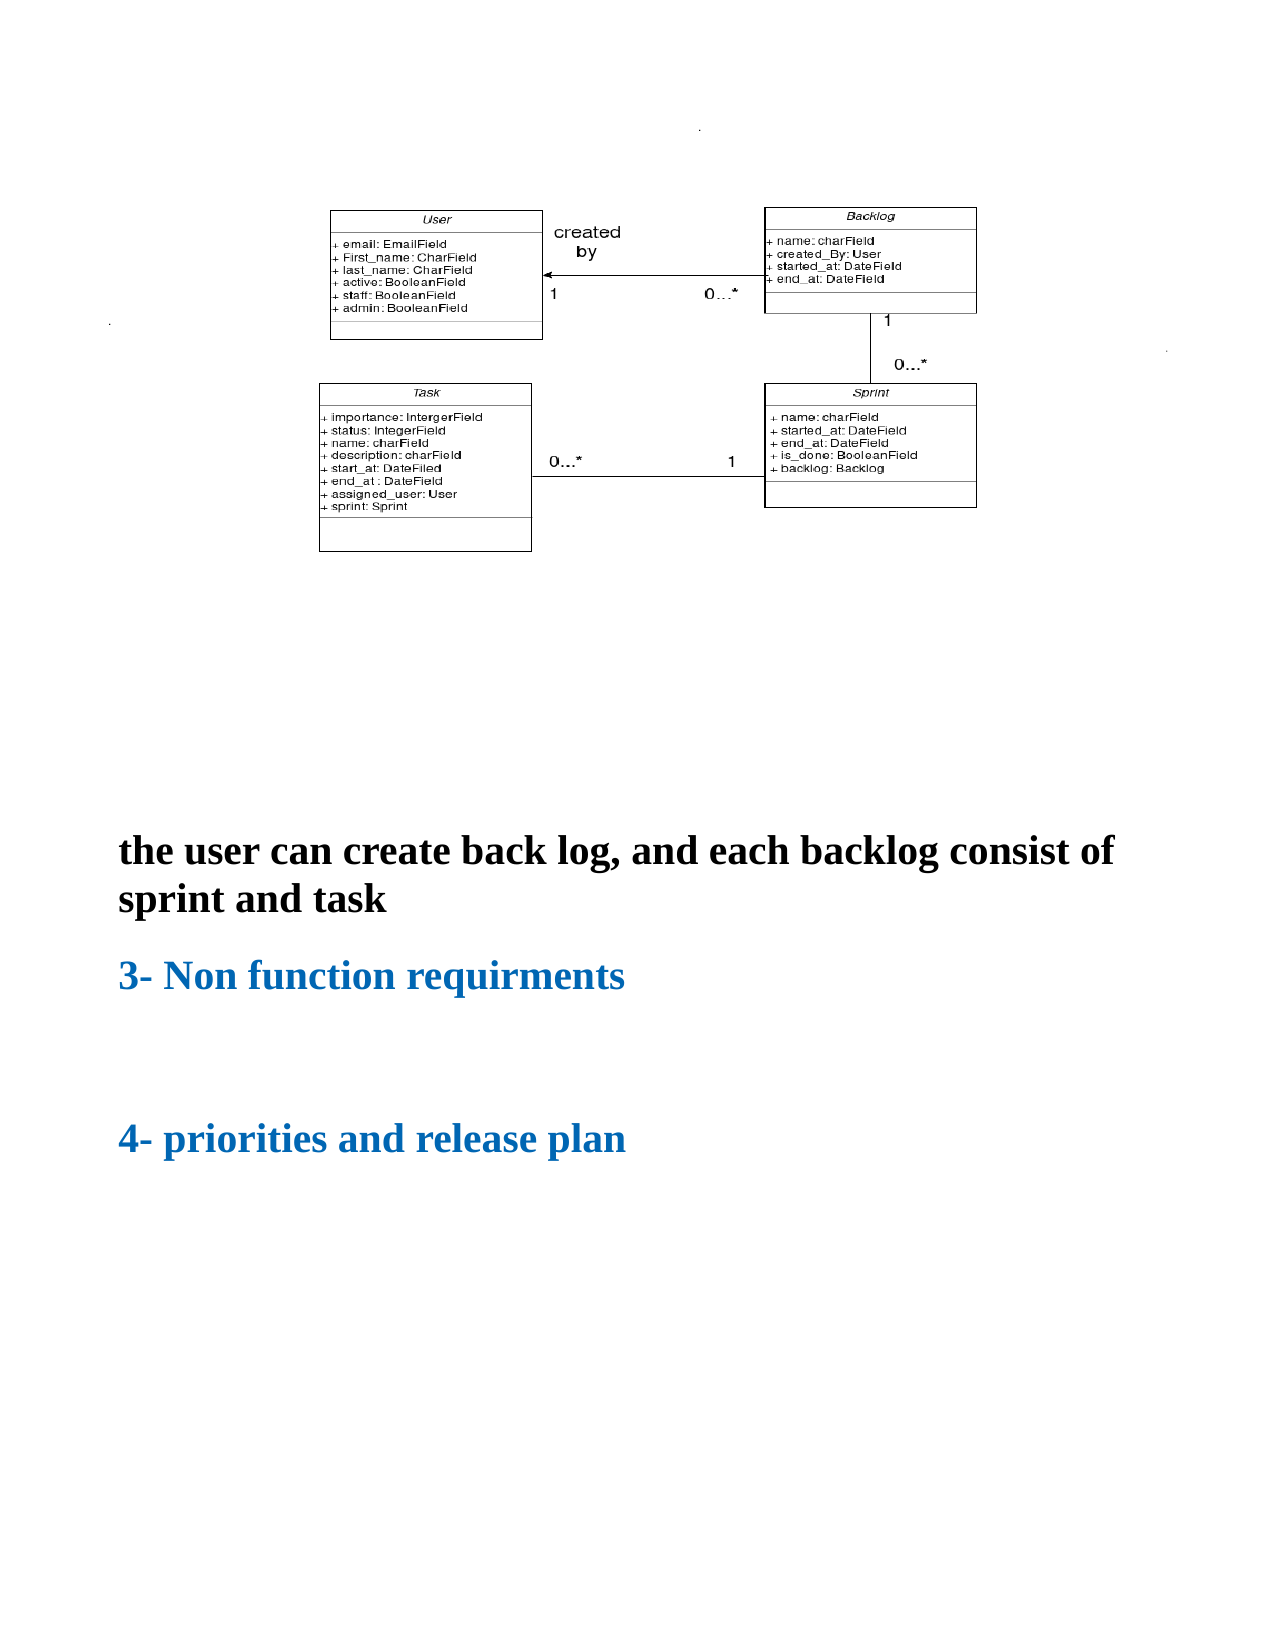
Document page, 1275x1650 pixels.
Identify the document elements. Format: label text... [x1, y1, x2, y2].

text 4- priorities and release plan [118, 1113, 1157, 1161]
text the user can create back log, and each backlog consist of sprint and task [118, 826, 1157, 921]
picture [86, 118, 1189, 826]
text 3- Non function requirments [118, 950, 1157, 998]
